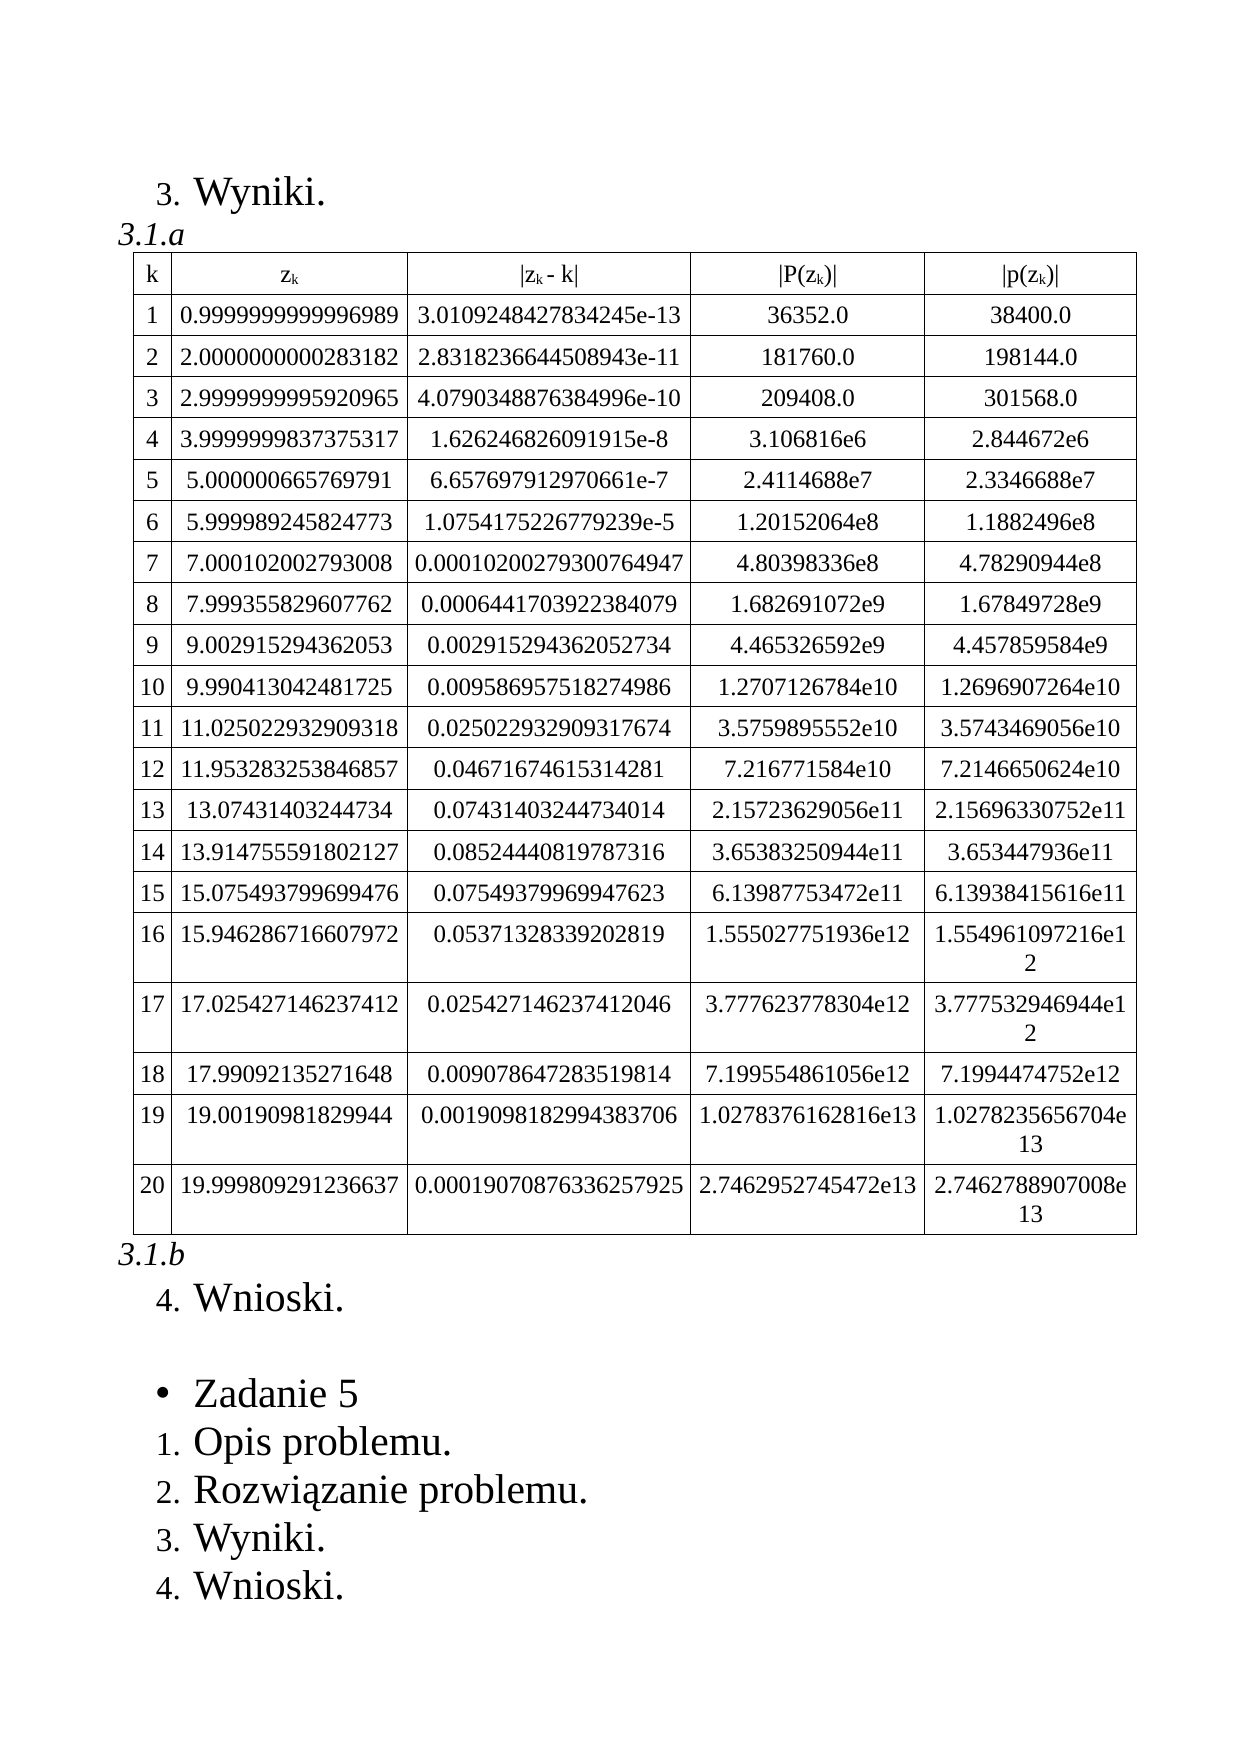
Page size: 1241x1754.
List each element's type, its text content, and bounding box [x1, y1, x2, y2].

list Rozwiązanie problemu. [156, 1465, 1122, 1513]
table_cell 3 [134, 377, 171, 417]
table_cell 1.626246826091915e-8 [408, 418, 690, 458]
table_cell 7.000102002793008 [172, 542, 407, 582]
table_cell 17 [134, 983, 171, 1052]
text 3.1.b [118, 1234, 1122, 1273]
table_header |zk - k| [408, 253, 690, 293]
list Opis problemu. [156, 1417, 1122, 1465]
table_cell 0.0006441703922384079 [408, 583, 690, 623]
table_cell 0.05371328339202819 [408, 913, 690, 982]
table_cell 17.99092135271648 [172, 1053, 407, 1093]
table_cell 2.3346688e7 [925, 460, 1136, 500]
table_cell 1 [134, 295, 171, 335]
table_cell 13.07431403244734 [172, 790, 407, 830]
table_cell 13.914755591802127 [172, 831, 407, 871]
table_cell 0.04671674615314281 [408, 748, 690, 788]
table_cell 15.075493799699476 [172, 872, 407, 912]
table_cell 15 [134, 872, 171, 912]
table_cell 3.65383250944e11 [691, 831, 924, 871]
table_header zk [172, 253, 407, 293]
table_cell 7 [134, 542, 171, 582]
table_cell 5.999989245824773 [172, 501, 407, 541]
list Wnioski. [156, 1561, 1122, 1608]
table_cell 2.15723629056e11 [691, 790, 924, 830]
table_cell 18 [134, 1053, 171, 1093]
table_cell 2.4114688e7 [691, 460, 924, 500]
table_cell 1.2707126784e10 [691, 666, 924, 706]
table_cell 3.0109248427834245e-13 [408, 295, 690, 335]
table_cell 16 [134, 913, 171, 982]
table_cell 2.7462788907008e13 [925, 1165, 1136, 1233]
list Wyniki. [156, 1513, 1122, 1561]
table_cell 0.009586957518274986 [408, 666, 690, 706]
table_cell 2.844672e6 [925, 418, 1136, 458]
table_cell 3.9999999837375317 [172, 418, 407, 458]
table_cell 12 [134, 748, 171, 788]
table_cell 198144.0 [925, 336, 1136, 376]
table_cell 7.1994474752e12 [925, 1053, 1136, 1093]
table_cell 1.67849728e9 [925, 583, 1136, 623]
table_cell 6.657697912970661e-7 [408, 460, 690, 500]
table_cell 9 [134, 625, 171, 665]
table_cell 1.554961097216e12 [925, 913, 1136, 982]
table_cell 0.025022932909317674 [408, 707, 690, 747]
table_cell 5.000000665769791 [172, 460, 407, 500]
table_cell 10 [134, 666, 171, 706]
table_cell 2.15696330752e11 [925, 790, 1136, 830]
table_cell 7.199554861056e12 [691, 1053, 924, 1093]
table_cell 13 [134, 790, 171, 830]
table_cell 3.653447936e11 [925, 831, 1136, 871]
table_cell 8 [134, 583, 171, 623]
list Wyniki. [156, 166, 1122, 214]
table_cell 6 [134, 501, 171, 541]
table_cell 19.999809291236637 [172, 1165, 407, 1233]
table_cell 1.0278235656704e13 [925, 1095, 1136, 1163]
table_cell 2.0000000000283182 [172, 336, 407, 376]
table_cell 0.009078647283519814 [408, 1053, 690, 1093]
table_cell 0.9999999999996989 [172, 295, 407, 335]
table_cell 14 [134, 831, 171, 871]
table_cell 5 [134, 460, 171, 500]
table_cell 3.5743469056e10 [925, 707, 1136, 747]
table_cell 0.002915294362052734 [408, 625, 690, 665]
table_cell 38400.0 [925, 295, 1136, 335]
table_cell 0.07431403244734014 [408, 790, 690, 830]
table_cell 3.106816e6 [691, 418, 924, 458]
table_cell 0.00019070876336257925 [408, 1165, 690, 1233]
table_header k [134, 253, 171, 293]
table_cell 3.5759895552e10 [691, 707, 924, 747]
table_cell 181760.0 [691, 336, 924, 376]
table_cell 9.990413042481725 [172, 666, 407, 706]
table_cell 36352.0 [691, 295, 924, 335]
table_cell 7.2146650624e10 [925, 748, 1136, 788]
table_cell 4 [134, 418, 171, 458]
list Zadanie 5 [156, 1369, 1122, 1417]
table_cell 20 [134, 1165, 171, 1233]
table_cell 1.20152064e8 [691, 501, 924, 541]
table_cell 0.00010200279300764947 [408, 542, 690, 582]
table_cell 17.025427146237412 [172, 983, 407, 1052]
table_cell 3.777532946944e12 [925, 983, 1136, 1052]
table_cell 3.777623778304e12 [691, 983, 924, 1052]
table_cell 301568.0 [925, 377, 1136, 417]
table_cell 4.78290944e8 [925, 542, 1136, 582]
table_cell 0.07549379969947623 [408, 872, 690, 912]
table_cell 4.457859584e9 [925, 625, 1136, 665]
table_header |P(zk)| [691, 253, 924, 293]
table_cell 2.8318236644508943e-11 [408, 336, 690, 376]
table_cell 1.2696907264e10 [925, 666, 1136, 706]
table_cell 11 [134, 707, 171, 747]
table_cell 209408.0 [691, 377, 924, 417]
table_cell 4.80398336e8 [691, 542, 924, 582]
table_cell 7.216771584e10 [691, 748, 924, 788]
table_cell 1.0278376162816e13 [691, 1095, 924, 1163]
text 3.1.a [118, 214, 1122, 252]
table_cell 2.7462952745472e13 [691, 1165, 924, 1233]
table_cell 6.13987753472e11 [691, 872, 924, 912]
table_cell 2 [134, 336, 171, 376]
table_cell 19 [134, 1095, 171, 1163]
table_cell 7.999355829607762 [172, 583, 407, 623]
table_cell 11.025022932909318 [172, 707, 407, 747]
list Wnioski. [156, 1273, 1122, 1321]
table_cell 1.0754175226779239e-5 [408, 501, 690, 541]
table_cell 1.682691072e9 [691, 583, 924, 623]
table_cell 15.946286716607972 [172, 913, 407, 982]
table_cell 1.555027751936e12 [691, 913, 924, 982]
table_cell 0.08524440819787316 [408, 831, 690, 871]
table_cell 0.025427146237412046 [408, 983, 690, 1052]
table_cell 11.953283253846857 [172, 748, 407, 788]
table_cell 6.13938415616e11 [925, 872, 1136, 912]
table_cell 4.465326592e9 [691, 625, 924, 665]
table_cell 2.9999999995920965 [172, 377, 407, 417]
table_cell 1.1882496e8 [925, 501, 1136, 541]
table_cell 4.0790348876384996e-10 [408, 377, 690, 417]
table_header |p(zk)| [925, 253, 1136, 293]
table_cell 0.0019098182994383706 [408, 1095, 690, 1163]
table_cell 9.002915294362053 [172, 625, 407, 665]
table_cell 19.00190981829944 [172, 1095, 407, 1163]
